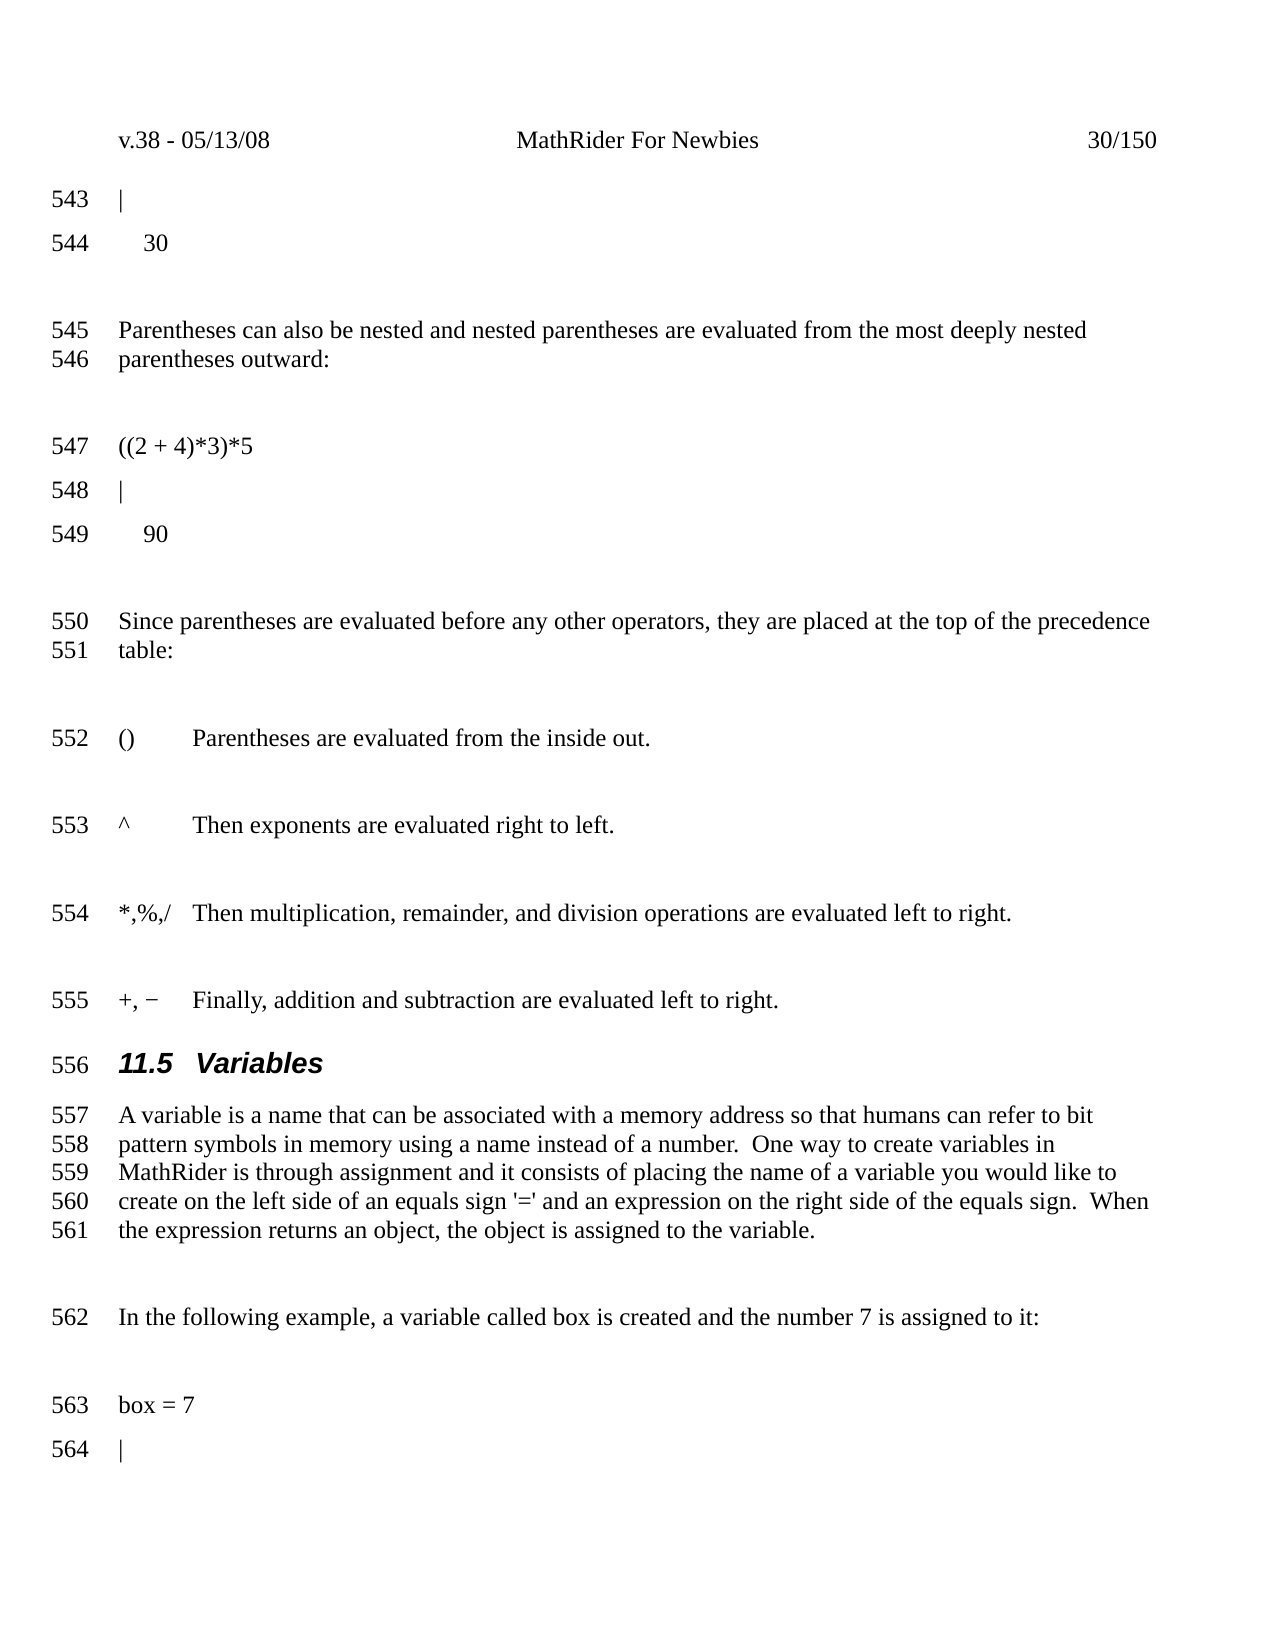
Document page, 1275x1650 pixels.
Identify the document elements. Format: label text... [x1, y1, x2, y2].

text In the following example, a variable called box is created and the number 7 is assigned to it: [118, 1302, 1157, 1331]
text ^ Then exponents are evaluated right to left. [118, 810, 1157, 839]
text 90 [118, 519, 1157, 548]
text box = 7 [118, 1390, 1157, 1419]
text ((2 + 4)*3)*5 [118, 431, 1157, 460]
text | [118, 184, 1157, 213]
subtitle Variables [118, 1046, 1157, 1080]
text A variable is a name that can be associated with a memory address so that humans can refer to bit pattern symbols in memory using a name instead of a number. One way to create variables in MathRider is through assignment and it consists of placing the name of a variable you would like to create on the left side of an equals sign '=' and an expression on the right side of the equals sign. When the expression returns an object, the object is assigned to the variable. [118, 1100, 1157, 1244]
text () Parentheses are evaluated from the inside out. [118, 723, 1157, 751]
text *,%,/ Then multiplication, remainder, and division operations are evaluated left to right. [118, 898, 1157, 926]
text | [118, 1434, 1157, 1462]
text | [118, 475, 1157, 504]
text +, − Finally, addition and subtraction are evaluated left to right. [118, 985, 1157, 1014]
text Parentheses can also be nested and nested parentheses are evaluated from the most deeply nested parentheses outward: [118, 315, 1157, 373]
text Since parentheses are evaluated before any other operators, they are placed at the top of the precedence table: [118, 606, 1157, 664]
text 30 [118, 228, 1157, 256]
